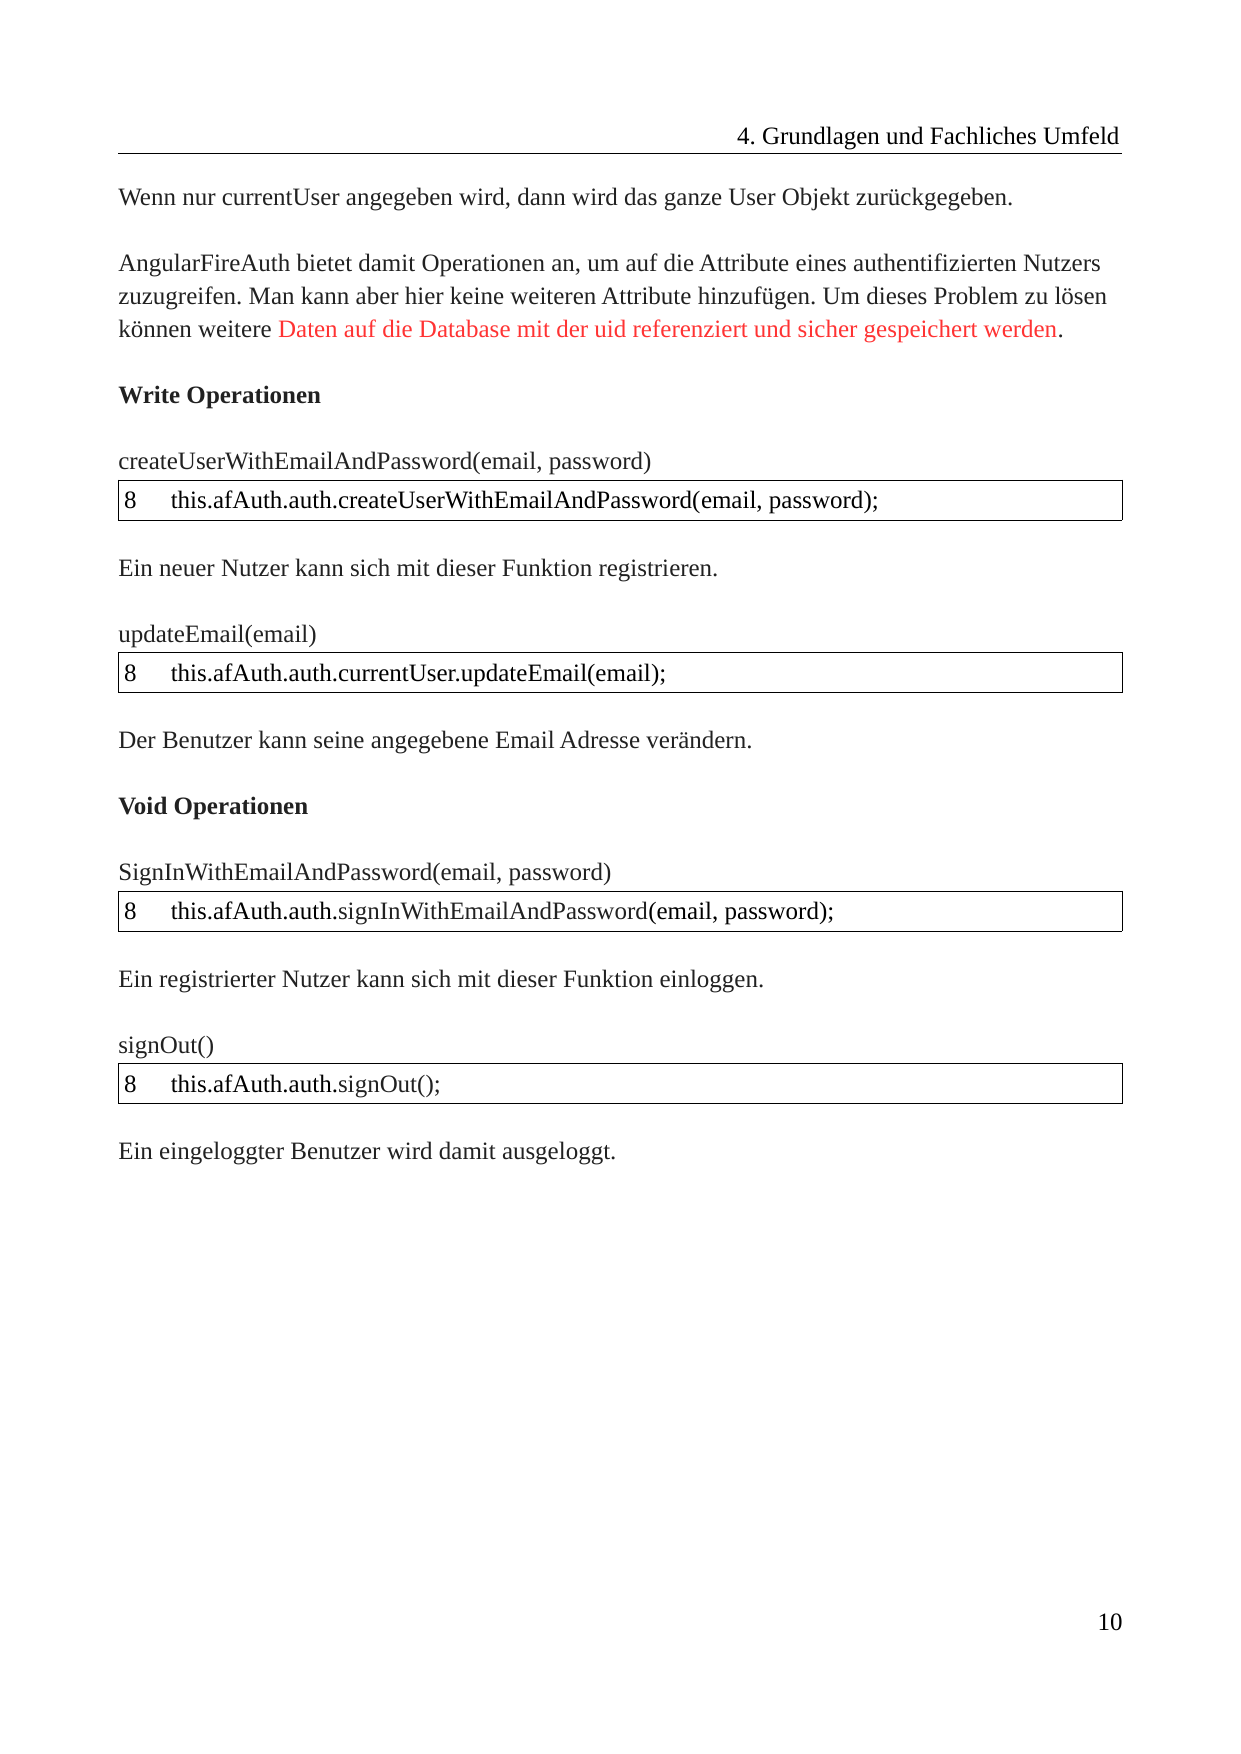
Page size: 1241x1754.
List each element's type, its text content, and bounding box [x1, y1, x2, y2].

text signOut() [118, 1030, 1122, 1059]
table_header 8 [119, 481, 165, 520]
text Ein eingeloggter Benutzer wird damit ausgeloggt. [118, 1136, 1122, 1165]
table_header this.afAuth.auth.signInWithEmailAndPassword(email, password); [165, 892, 1122, 931]
table_header this.afAuth.auth.signOut(); [165, 1064, 1122, 1103]
table_header 8 [119, 1064, 165, 1103]
table_header this.afAuth.auth.currentUser.updateEmail(email); [165, 653, 1122, 692]
text Void Operationen [118, 791, 1122, 820]
table_header this.afAuth.auth.createUserWithEmailAndPassword(email, password); [165, 481, 1122, 520]
text SignInWithEmailAndPassword(email, password) [118, 857, 1122, 886]
table_header 8 [119, 653, 165, 692]
text AngularFireAuth bietet damit Operationen an, um auf die Attribute eines authentifizierten Nutzers zuzugreifen. Man kann aber hier keine weiteren Attribute hinzufügen. Um dieses Problem zu lösen können weitere Daten auf die Database mit der uid referenziert und sicher gespeichert werden. [118, 248, 1122, 343]
text Ein neuer Nutzer kann sich mit dieser Funktion registrieren. [118, 553, 1122, 582]
text Ein registrierter Nutzer kann sich mit dieser Funktion einloggen. [118, 964, 1122, 993]
table_header 8 [119, 892, 165, 931]
text updateEmail(email) [118, 619, 1122, 648]
text Write Operationen [118, 380, 1122, 409]
text Wenn nur currentUser angegeben wird, dann wird das ganze User Objekt zurückgegeben. [118, 182, 1122, 211]
text Der Benutzer kann seine angegebene Email Adresse verändern. [118, 725, 1122, 754]
text createUserWithEmailAndPassword(email, password) [118, 446, 1122, 475]
